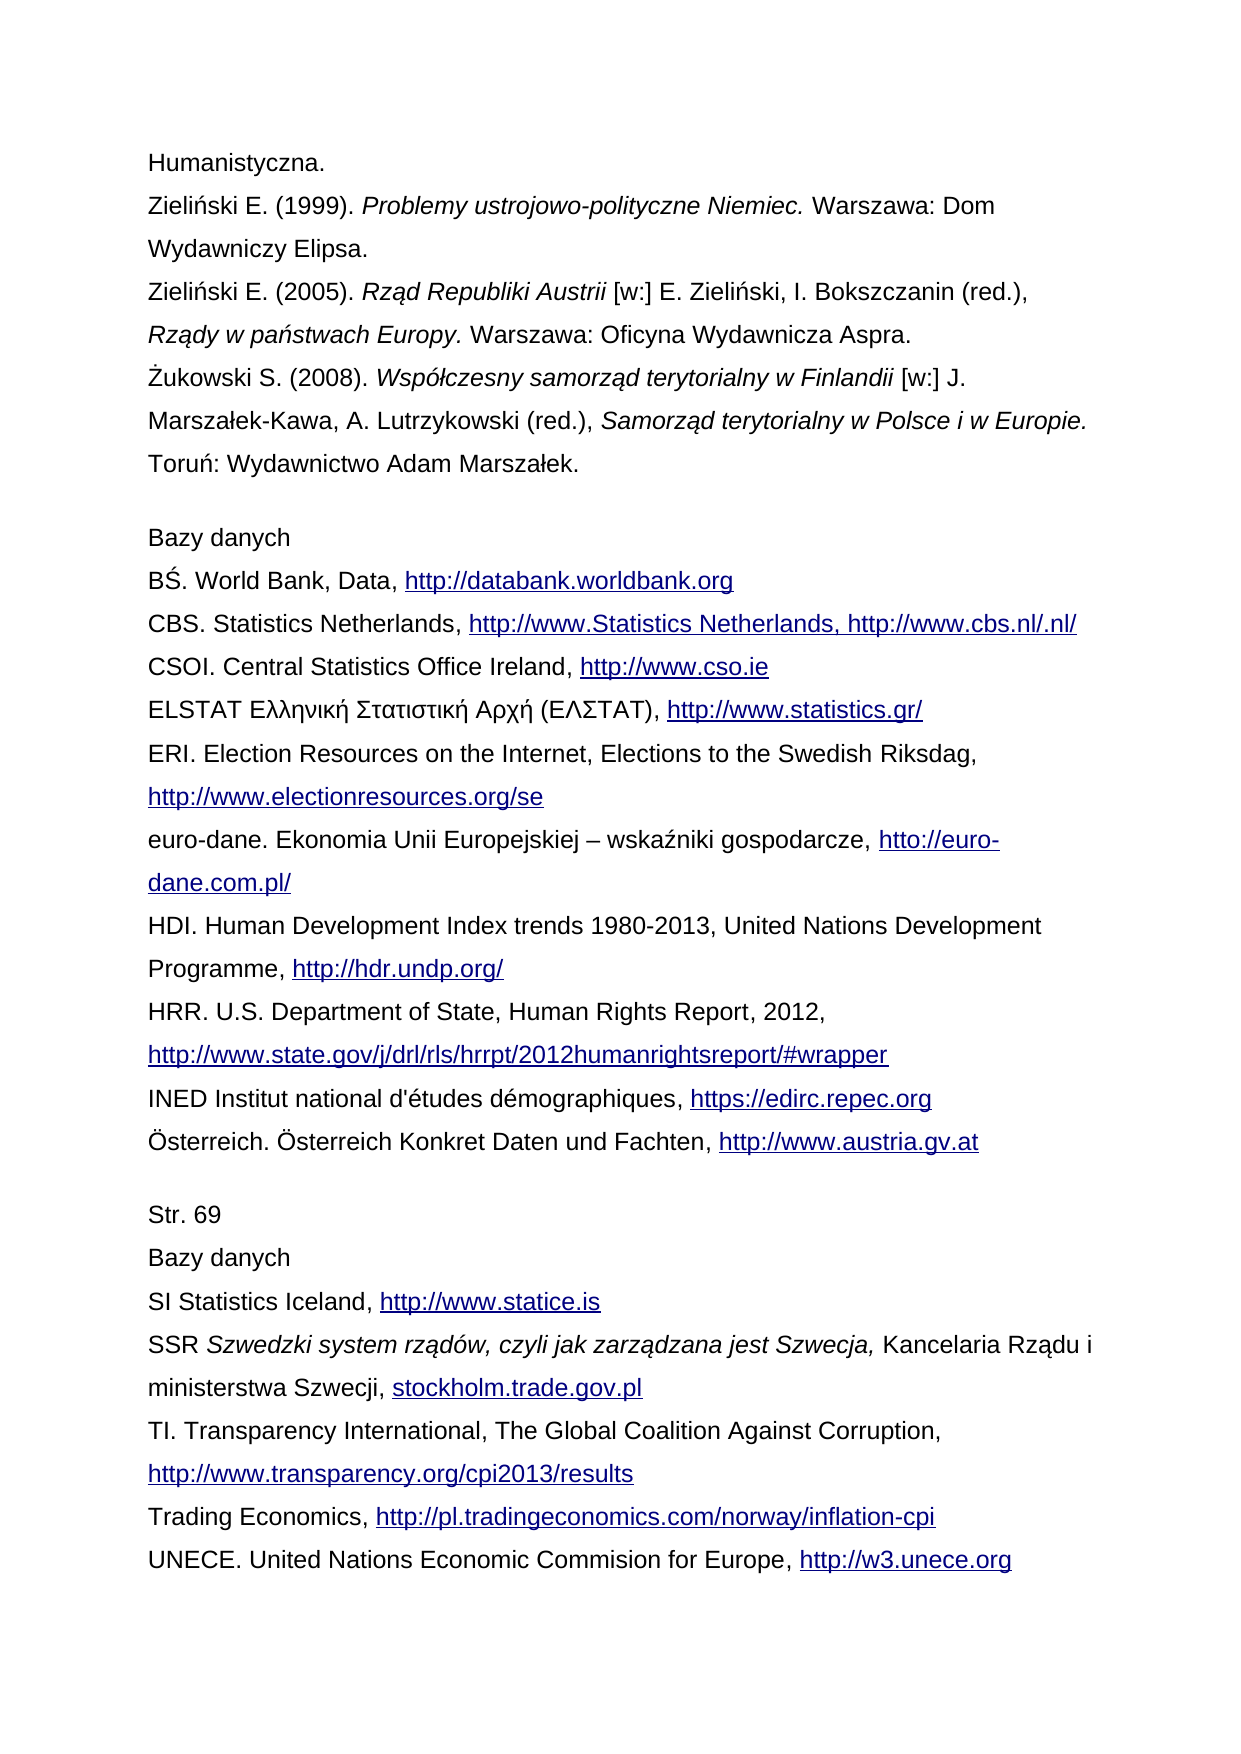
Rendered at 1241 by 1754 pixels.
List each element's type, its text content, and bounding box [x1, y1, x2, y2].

text CSOI. Central Statistics Office Ireland, http://www.cso.ie [148, 652, 1093, 681]
text INED Institut national d'études démographiques, https://edirc.repec.org [148, 1084, 1093, 1112]
text euro-dane. Ekonomia Unii Europejskiej – wskaźniki gospodarcze, htto://euro-dane.com.pl/ [148, 825, 1093, 897]
text BŚ. World Bank, Data, http://databank.worldbank.org [148, 566, 1093, 595]
text ERI. Election Resources on the Internet, Elections to the Swedish Riksdag, http://www.electionresources.org/se [148, 739, 1093, 811]
subtitle Bazy danych [148, 523, 1093, 552]
text HRR. U.S. Department of State, Human Rights Report, 2012, http://www.state.gov/j/drl/rls/hrrpt/2012humanrightsreport/#wrapper [148, 997, 1093, 1069]
text SI Statistics Iceland, http://www.statice.is [148, 1287, 1093, 1315]
text SSR Szwedzki system rządów, czyli jak zarządzana jest Szwecja, Kancelaria Rządu i ministerstwa Szwecji, stockholm.trade.gov.pl [148, 1330, 1093, 1402]
text Str. 69 [148, 1200, 1093, 1229]
text Österreich. Österreich Konkret Daten und Fachten, http://www.austria.gv.at [148, 1127, 1093, 1156]
text ELSTAT Ελληνική Στατιστική Αρχή (ΕΛΣΤΑΤ), http://www.statistics.gr/ [148, 696, 1093, 724]
text TI. Transparency International, The Global Coalition Against Corruption, http://www.transparency.org/cpi2013/results [148, 1416, 1093, 1488]
text HDI. Human Development Index trends 1980-2013, United Nations Development Programme, http://hdr.undp.org/ [148, 911, 1093, 983]
text CBS. Statistics Netherlands, http://www.Statistics Netherlands, http://www.cbs.nl/.nl/ [148, 609, 1093, 638]
text Zieliński E. (2005). Rząd Republiki Austrii [w:] E. Zieliński, I. Bokszczanin (red.), Rządy w państwach Europy. Warszawa: Oficyna Wydawnicza Aspra. [148, 277, 1093, 349]
text UNECE. United Nations Economic Commision for Europe, http://w3.unece.org [148, 1545, 1093, 1574]
text Zieliński E. (1999). Problemy ustrojowo-polityczne Niemiec. Warszawa: Dom Wydawniczy Elipsa. [148, 191, 1093, 263]
text Trading Economics, http://pl.tradingeconomics.com/norway/inflation-cpi [148, 1502, 1093, 1531]
text Bazy danych [148, 1243, 1093, 1272]
text Żukowski S. (2008). Współczesny samorząd terytorialny w Finlandii [w:] J. Marszałek-Kawa, A. Lutrzykowski (red.), Samorząd terytorialny w Polsce i w Europie. Toruń: Wydawnictwo Adam Marszałek. [148, 363, 1093, 478]
text Humanistyczna. [148, 148, 1093, 176]
